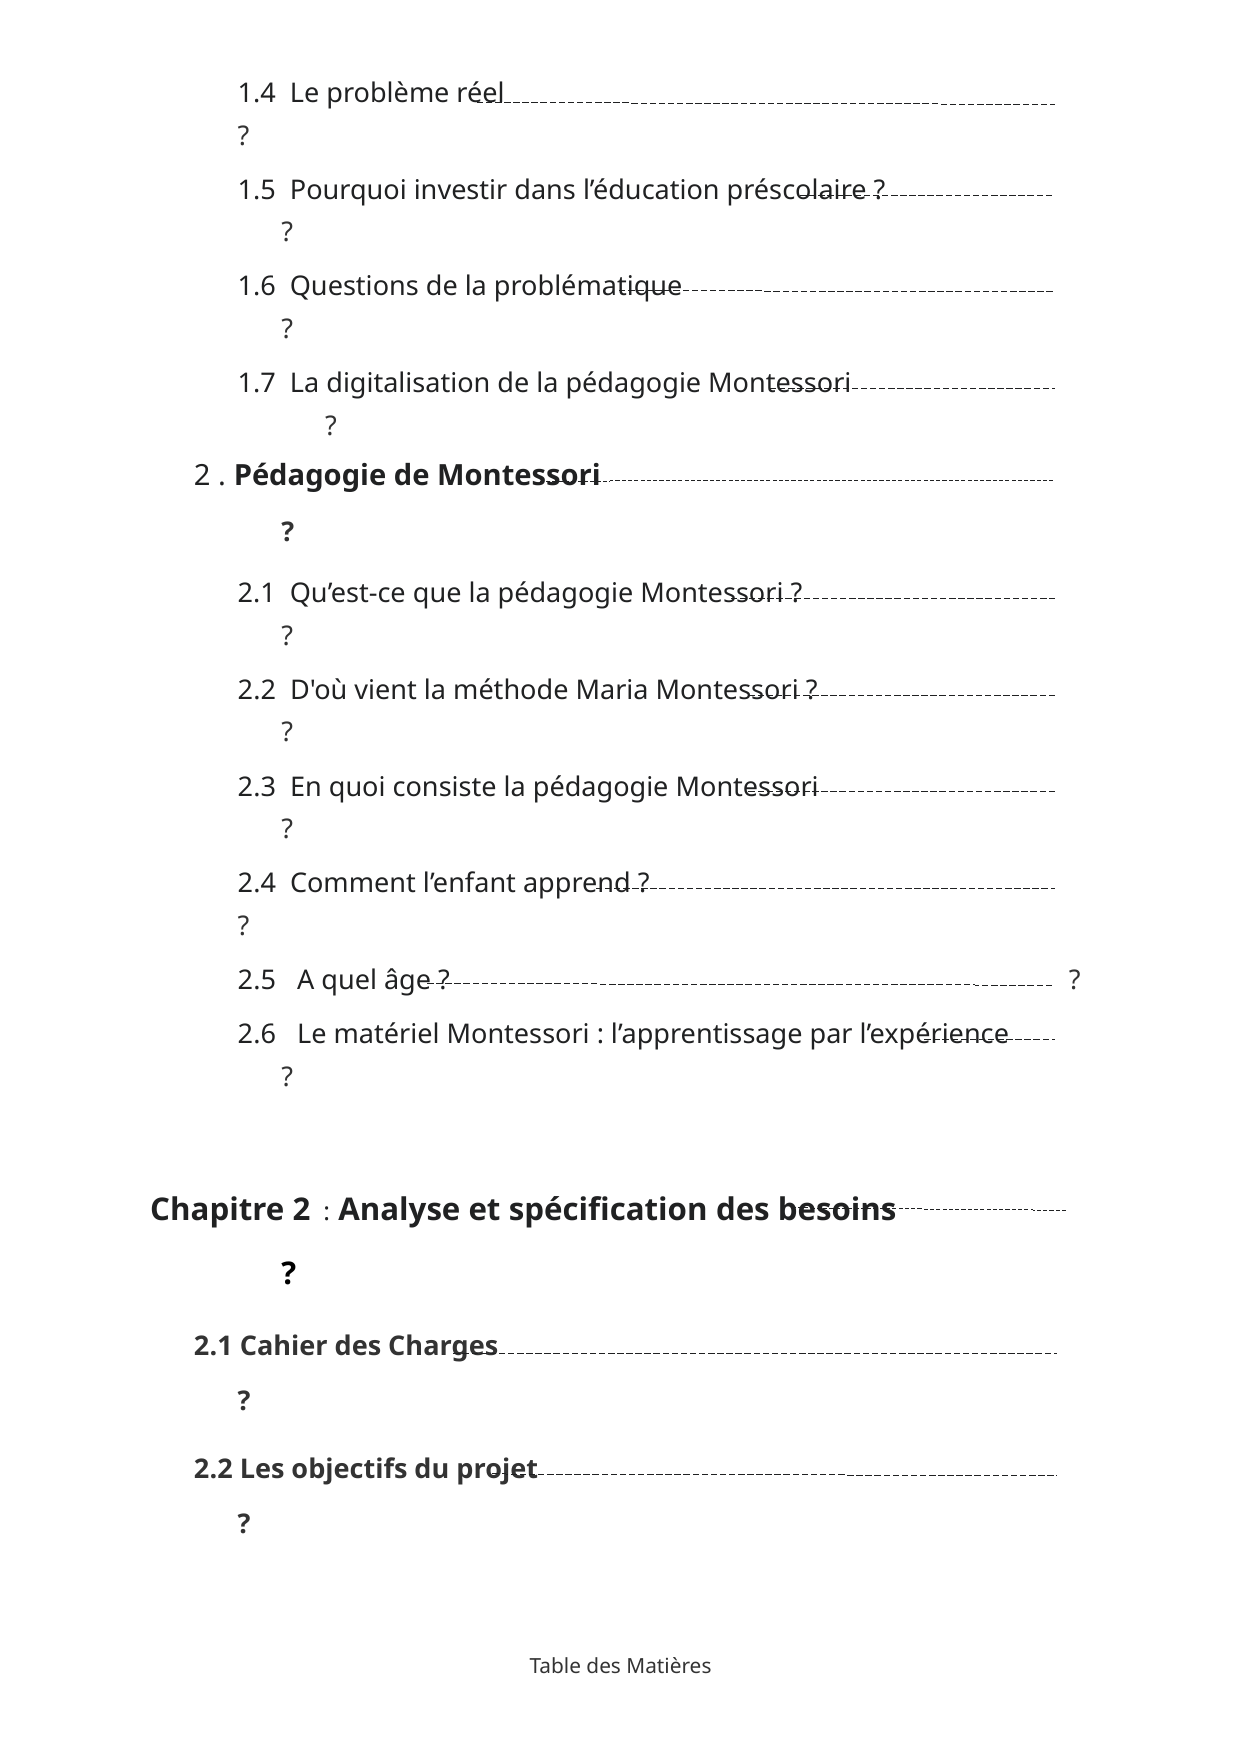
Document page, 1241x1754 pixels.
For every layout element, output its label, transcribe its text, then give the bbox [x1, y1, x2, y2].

text 2.1 Cahier des Charges ? [194, 1327, 1091, 1419]
text 2 . Pédagogie de Montessori ? [194, 454, 1091, 549]
text 1.7 La digitalisation de la pédagogie Montessori ? [194, 363, 1091, 443]
text 2.2 D'où vient la méthode Maria Montessori ? ? [194, 670, 1091, 749]
text 1.5 Pourquoi investir dans l’éducation préscolaire ? ? [194, 170, 1091, 249]
text 2.6 Le matériel Montessori : l’apprentissage par l’expérience ? [194, 1014, 1091, 1094]
text 2.5 A quel âge ? ? [194, 960, 1091, 997]
text Chapitre 2 : Analyse et spécification des besoins ? [150, 1187, 1091, 1293]
text 2.1 Qu’est-ce que la pédagogie Montessori ? ? [194, 574, 1091, 653]
text 1.4 Le problème réel ? [194, 73, 1091, 153]
text 2.2 Les objectifs du projet ? [194, 1449, 1091, 1541]
text 2.3 En quoi consiste la pédagogie Montessori ? [194, 767, 1091, 846]
text 1.6 Questions de la problématique ? [194, 267, 1091, 346]
text 2.4 Comment l’enfant apprend ? ? [194, 864, 1091, 943]
